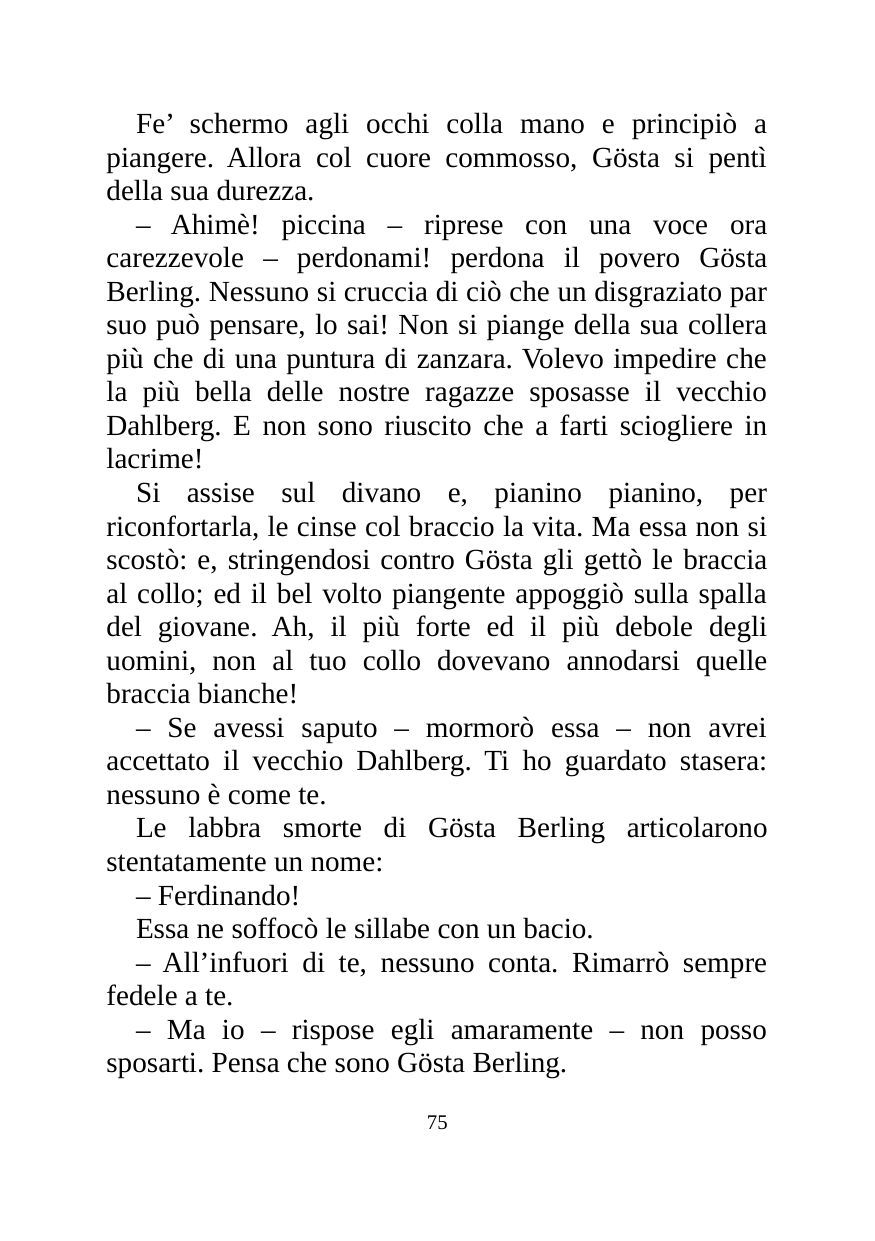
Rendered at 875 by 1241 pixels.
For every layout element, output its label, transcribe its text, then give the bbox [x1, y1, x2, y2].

text Essa ne soffocò le sillabe con un bacio. [106, 911, 768, 945]
text Fe’ schermo agli occhi colla mano e principiò a piangere. Allora col cuore commosso, Gösta si pentì della sua durezza. [106, 106, 768, 207]
text Le labbra smorte di Gösta Berling articolarono stentatamente un nome: [106, 811, 768, 878]
text – Ferdinando! [106, 878, 768, 911]
text Si assise sul divano e, pianino pianino, per riconfortarla, le cinse col braccio la vita. Ma essa non si scostò: e, stringendosi contro Gösta gli gettò le braccia al collo; ed il bel volto piangente appoggiò sulla spalla del giovane. Ah, il più forte ed il più debole degli uomini, non al tuo collo dovevano annodarsi quelle braccia bianche! [106, 475, 768, 710]
text – All’infuori di te, nessuno conta. Rimarrò sempre fedele a te. [106, 945, 768, 1012]
text – Ahimè! piccina – riprese con una voce ora carezzevole – perdonami! perdona il povero Gösta Berling. Nessuno si cruccia di ciò che un disgraziato par suo può pensare, lo sai! Non si piange della sua collera più che di una puntura di zanzara. Volevo impedire che la più bella delle nostre ragazze sposasse il vecchio Dahlberg. E non sono riuscito che a farti sciogliere in lacrime! [106, 207, 768, 475]
text – Ma io – rispose egli amaramente – non posso sposarti. Pensa che sono Gösta Berling. [106, 1012, 768, 1079]
text – Se avessi saputo – mormorò essa – non avrei accettato il vecchio Dahlberg. Ti ho guardato stasera: nessuno è come te. [106, 710, 768, 811]
